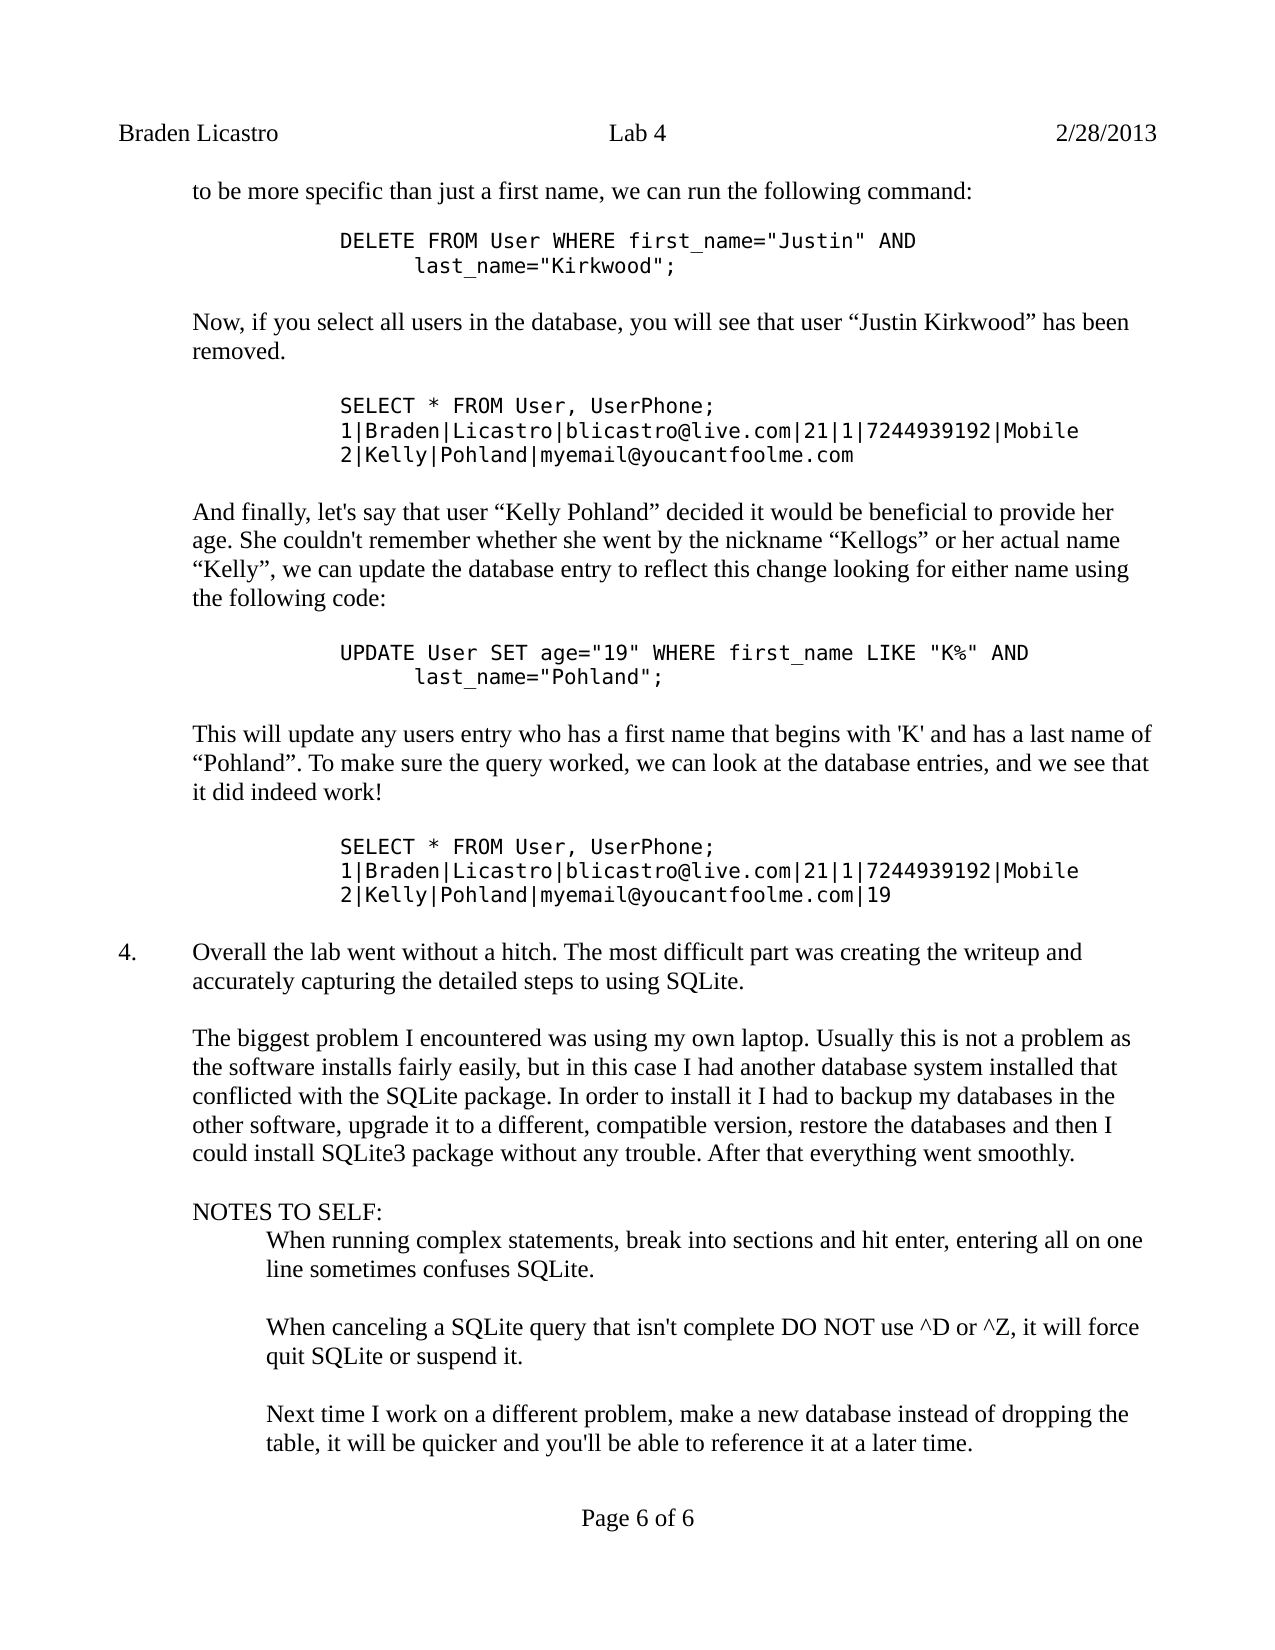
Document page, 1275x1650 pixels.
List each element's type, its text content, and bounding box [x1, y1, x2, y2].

text UPDATE User SET age="19" WHERE first_name LIKE "K%" AND last_name="Pohland"; [118, 641, 1157, 690]
text to be more specific than just a first name, we can run the following command: DELETE FROM User WHERE first_name="Justin" AND last_name="Kirkwood"; [118, 176, 1157, 278]
text Now, if you select all users in the database, you will see that user “Justin Kirkwood” has been removed. [118, 307, 1157, 365]
text When canceling a SQLite query that isn't complete DO NOT use ^D or ^Z, it will force quit SQLite or suspend it. [118, 1312, 1157, 1370]
text SELECT * FROM User, UserPhone; 1|Braden|Licastro|blicastro@live.com|21|1|7244939192|Mobile 2|Kelly|Pohland|myemail@youcantfoolme.com|19 [118, 835, 1157, 908]
text NOTES TO SELF: When running complex statements, break into sections and hit enter, entering all on one line sometimes confuses SQLite. [118, 1197, 1157, 1283]
text And finally, let's say that user “Kelly Pohland” decided it would be beneficial to provide her age. She couldn't remember whether she went by the nickname “Kellogs” or her actual name “Kelly”, we can update the database entry to reflect this change looking for either name using the following code: [118, 497, 1157, 612]
text This will update any users entry who has a first name that begins with 'K' and has a last name of “Pohland”. To make sure the query worked, we can look at the database entries, and we see that it did indeed work! [118, 719, 1157, 805]
text Next time I work on a different problem, make a new database instead of dropping the table, it will be quicker and you'll be able to reference it at a later time. [118, 1399, 1157, 1457]
text 4. Overall the lab went without a hitch. The most difficult part was creating the writeup and accurately capturing the detailed steps to using SQLite. The biggest problem I encountered was using my own laptop. Usually this is not a problem as the software installs fairly easily, but in this case I had another database system installed that conflicted with the SQLite package. In order to install it I had to backup my databases in the other software, upgrade it to a different, compatible version, restore the databases and then I could install SQLite3 package without any trouble. After that everything went smoothly. [118, 937, 1157, 1167]
text SELECT * FROM User, UserPhone; 1|Braden|Licastro|blicastro@live.com|21|1|7244939192|Mobile 2|Kelly|Pohland|myemail@youcantfoolme.com [118, 394, 1157, 467]
